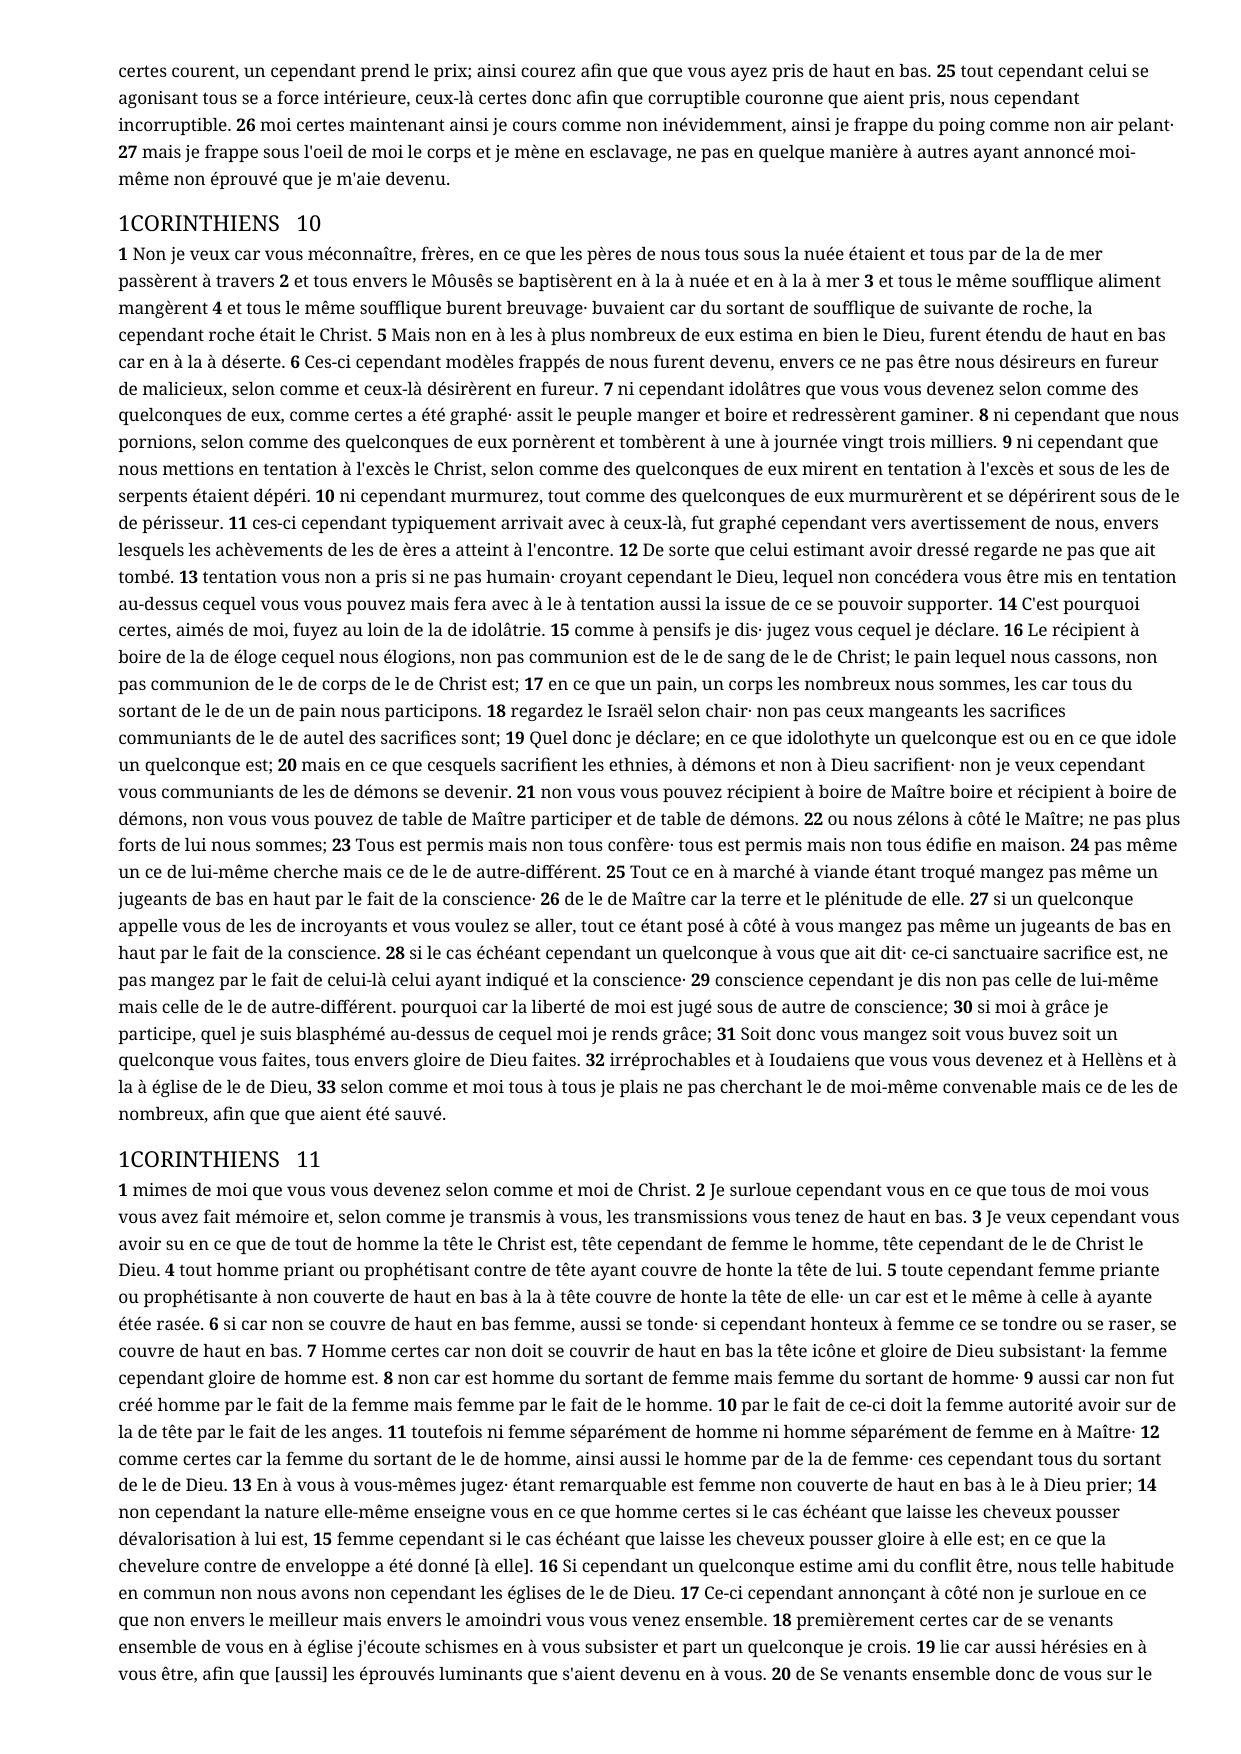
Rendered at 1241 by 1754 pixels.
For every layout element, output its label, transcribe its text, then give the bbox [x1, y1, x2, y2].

text 1 Non je veux car vous méconnaître, frères, en ce que les pères de nous tous sous la nuée étaient et tous par de la de mer passèrent à travers 2 et tous envers le Môusês se baptisèrent en à la à nuée et en à la à mer 3 et tous le même soufflique aliment mangèrent 4 et tous le même soufflique burent breuvage· buvaient car du sortant de soufflique de suivante de roche, la cependant roche était le Christ. 5 Mais non en à les à plus nombreux de eux estima en bien le Dieu, furent étendu de haut en bas car en à la à déserte. 6 Ces-ci cependant modèles frappés de nous furent devenu, envers ce ne pas être nous désireurs en fureur de malicieux, selon comme et ceux-là désirèrent en fureur. 7 ni cependant idolâtres que vous vous devenez selon comme des quelconques de eux, comme certes a été graphé· assit le peuple manger et boire et redressèrent gaminer. 8 ni cependant que nous pornions, selon comme des quelconques de eux pornèrent et tombèrent à une à journée vingt trois milliers. 9 ni cependant que nous mettions en tentation à l'excès le Christ, selon comme des quelconques de eux mirent en tentation à l'excès et sous de les de serpents étaient dépéri. 10 ni cependant murmurez, tout comme des quelconques de eux murmurèrent et se dépérirent sous de le de périsseur. 11 ces-ci cependant typiquement arrivait avec à ceux-là, fut graphé cependant vers avertissement de nous, envers lesquels les achèvements de les de ères a atteint à l'encontre. 12 De sorte que celui estimant avoir dressé regarde ne pas que ait tombé. 13 tentation vous non a pris si ne pas humain· croyant cependant le Dieu, lequel non concédera vous être mis en tentation au-dessus cequel vous vous pouvez mais fera avec à le à tentation aussi la issue de ce se pouvoir supporter. 14 C'est pourquoi certes, aimés de moi, fuyez au loin de la de idolâtrie. 15 comme à pensifs je dis· jugez vous cequel je déclare. 16 Le récipient à boire de la de éloge cequel nous élogions, non pas communion est de le de sang de le de Christ; le pain lequel nous cassons, non pas communion de le de corps de le de Christ est; 17 en ce que un pain, un corps les nombreux nous sommes, les car tous du sortant de le de un de pain nous participons. 18 regardez le Israël selon chair· non pas ceux mangeants les sacrifices communiants de le de autel des sacrifices sont; 19 Quel donc je déclare; en ce que idolothyte un quelconque est ou en ce que idole un quelconque est; 20 mais en ce que cesquels sacrifient les ethnies, à démons et non à Dieu sacrifient· non je veux cependant vous communiants de les de démons se devenir. 21 non vous vous pouvez récipient à boire de Maître boire et récipient à boire de démons, non vous vous pouvez de table de Maître participer et de table de démons. 22 ou nous zélons à côté le Maître; ne pas plus forts de lui nous sommes; 23 Tous est permis mais non tous confère· tous est permis mais non tous édifie en maison. 24 pas même un ce de lui-même cherche mais ce de le de autre-différent. 25 Tout ce en à marché à viande étant troqué mangez pas même un jugeants de bas en haut par le fait de la conscience· 26 de le de Maître car la terre et le plénitude de elle. 27 si un quelconque appelle vous de les de incroyants et vous voulez se aller, tout ce étant posé à côté à vous mangez pas même un jugeants de bas en haut par le fait de la conscience. 28 si le cas échéant cependant un quelconque à vous que ait dit· ce-ci sanctuaire sacrifice est, ne pas mangez par le fait de celui-là celui ayant indiqué et la conscience· 29 conscience cependant je dis non pas celle de lui-même mais celle de le de autre-différent. pourquoi car la liberté de moi est jugé sous de autre de conscience; 30 si moi à grâce je participe, quel je suis blasphémé au-dessus de cequel moi je rends grâce; 31 Soit donc vous mangez soit vous buvez soit un quelconque vous faites, tous envers gloire de Dieu faites. 32 irréprochables et à Ioudaiens que vous vous devenez et à Hellèns et à la à église de le de Dieu, 33 selon comme et moi tous à tous je plais ne pas cherchant le de moi-même convenable mais ce de les de nombreux, afin que que aient été sauvé. [118, 242, 1181, 1126]
text certes courent, un cependant prend le prix; ainsi courez afin que que vous ayez pris de haut en bas. 25 tout cependant celui se agonisant tous se a force intérieure, ceux-là certes donc afin que corruptible couronne que aient pris, nous cependant incorruptible. 26 moi certes maintenant ainsi je cours comme non inévidemment, ainsi je frappe du poing comme non air pelant· 27 mais je frappe sous l'oeil de moi le corps et je mène en esclavage, ne pas en quelque manière à autres ayant annoncé moi-même non éprouvé que je m'aie devenu. [118, 59, 1181, 190]
text 1 mimes de moi que vous vous devenez selon comme et moi de Christ. 2 Je surloue cependant vous en ce que tous de moi vous vous avez fait mémoire et, selon comme je transmis à vous, les transmissions vous tenez de haut en bas. 3 Je veux cependant vous avoir su en ce que de tout de homme la tête le Christ est, tête cependant de femme le homme, tête cependant de le de Christ le Dieu. 4 tout homme priant ou prophétisant contre de tête ayant couvre de honte la tête de lui. 5 toute cependant femme priante ou prophétisante à non couverte de haut en bas à la à tête couvre de honte la tête de elle· un car est et le même à celle à ayante étée rasée. 6 si car non se couvre de haut en bas femme, aussi se tonde· si cependant honteux à femme ce se tondre ou se raser, se couvre de haut en bas. 7 Homme certes car non doit se couvrir de haut en bas la tête icône et gloire de Dieu subsistant· la femme cependant gloire de homme est. 8 non car est homme du sortant de femme mais femme du sortant de homme· 9 aussi car non fut créé homme par le fait de la femme mais femme par le fait de le homme. 10 par le fait de ce-ci doit la femme autorité avoir sur de la de tête par le fait de les anges. 11 toutefois ni femme séparément de homme ni homme séparément de femme en à Maître· 12 comme certes car la femme du sortant de le de homme, ainsi aussi le homme par de la de femme· ces cependant tous du sortant de le de Dieu. 13 En à vous à vous-mêmes jugez· étant remarquable est femme non couverte de haut en bas à le à Dieu prier; 14 non cependant la nature elle-même enseigne vous en ce que homme certes si le cas échéant que laisse les cheveux pousser dévalorisation à lui est, 15 femme cependant si le cas échéant que laisse les cheveux pousser gloire à elle est; en ce que la chevelure contre de enveloppe a été donné [à elle]. 16 Si cependant un quelconque estime ami du conflit être, nous telle habitude en commun non nous avons non cependant les églises de le de Dieu. 17 Ce-ci cependant annonçant à côté non je surloue en ce que non envers le meilleur mais envers le amoindri vous vous venez ensemble. 18 premièrement certes car de se venants ensemble de vous en à église j'écoute schismes en à vous subsister et part un quelconque je crois. 19 lie car aussi hérésies en à vous être, afin que [aussi] les éprouvés luminants que s'aient devenu en à vous. 20 de Se venants ensemble donc de vous sur le [118, 1178, 1181, 1685]
text 1CORINTHIENS 10 [118, 208, 1181, 238]
text 1CORINTHIENS 11 [118, 1144, 1181, 1173]
